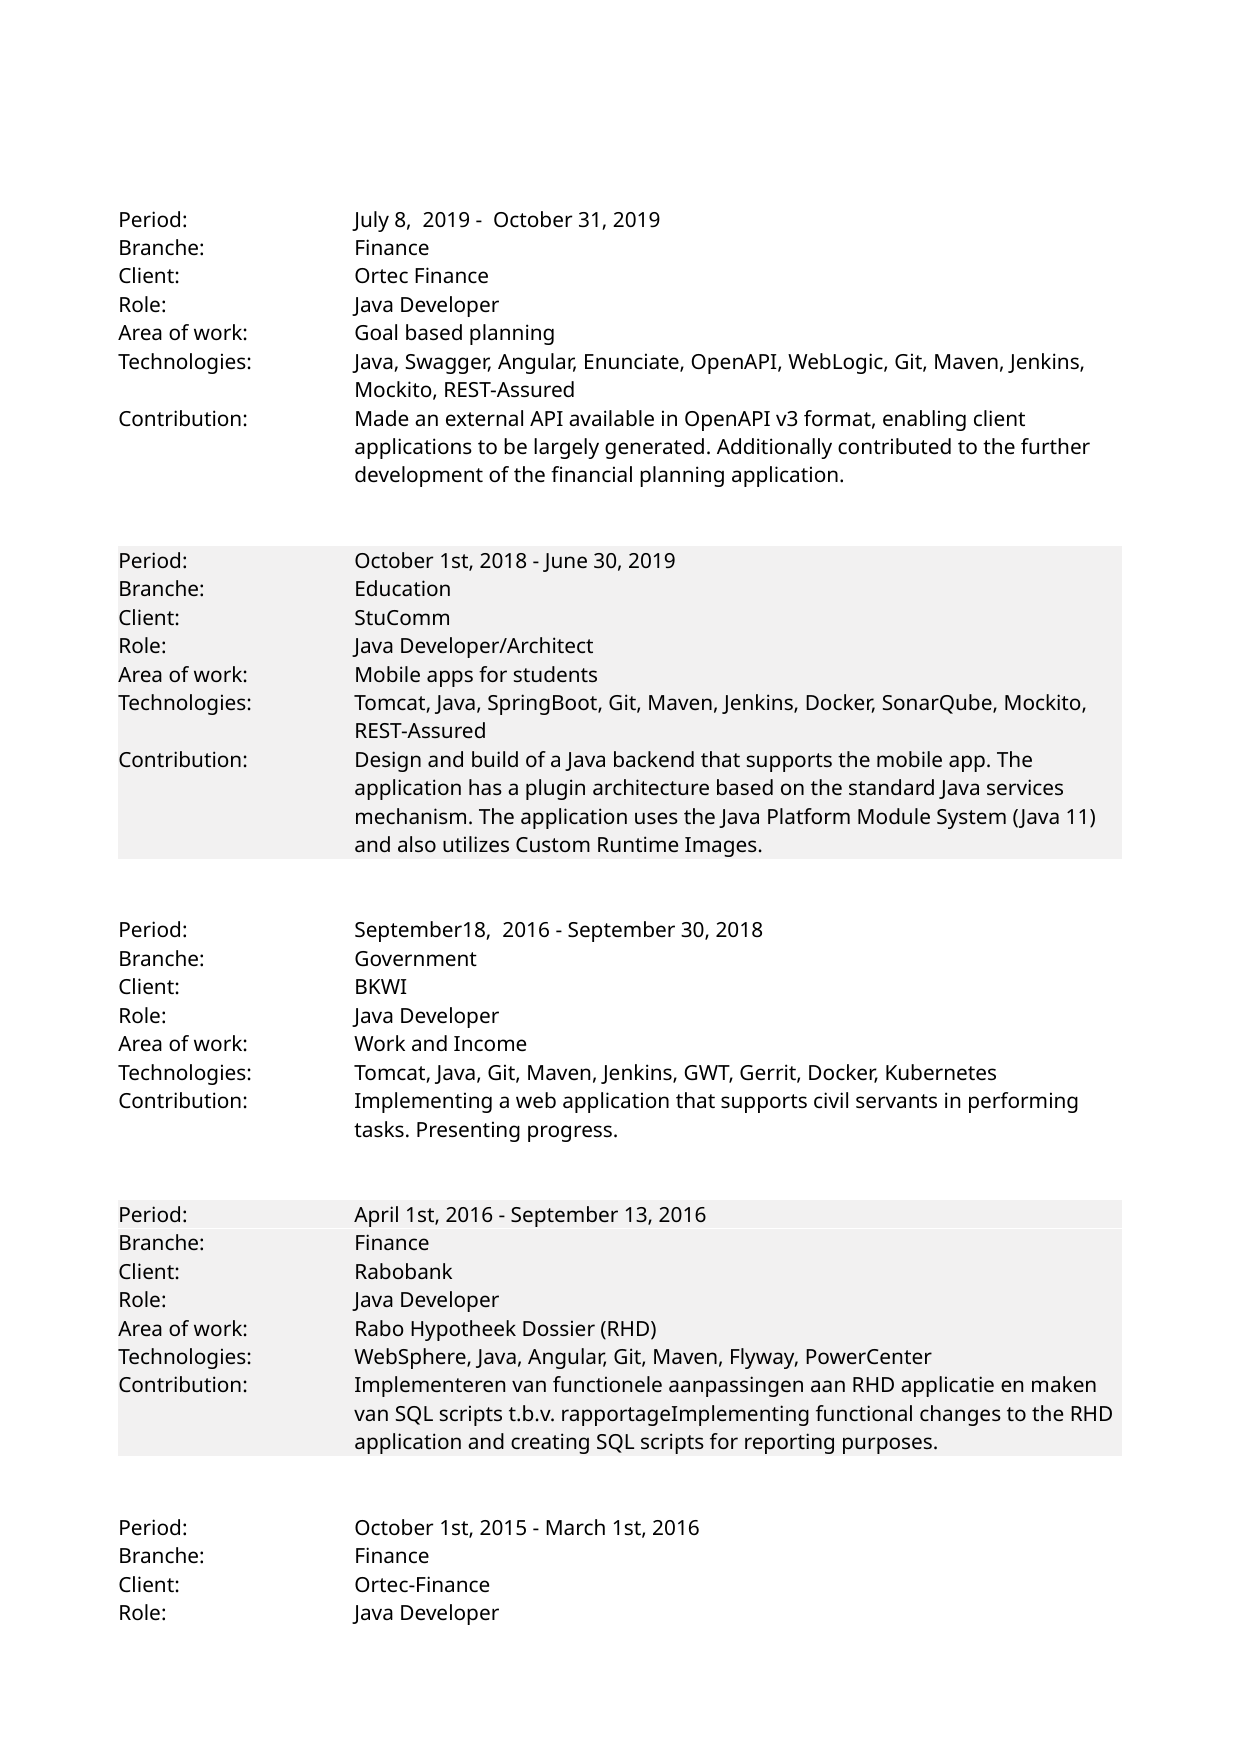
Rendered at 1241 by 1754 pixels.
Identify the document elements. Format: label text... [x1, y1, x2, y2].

table_cell Period: [118, 916, 354, 944]
table_cell Contribution: [118, 1371, 354, 1456]
table_cell [118, 518, 354, 546]
table_cell Mobile apps for students [354, 660, 1122, 688]
table_cell Tomcat, Java, SpringBoot, Git, Maven, Jenkins, Docker, SonarQube, Mockito, REST-Assured [354, 688, 1122, 745]
table_cell Branche: [118, 233, 354, 262]
table_cell WebSphere, Java, Angular, Git, Maven, Flyway, PowerCenter [354, 1342, 1122, 1371]
table_cell Role: [118, 290, 354, 318]
table_cell StuComm [354, 603, 1122, 631]
table_cell April 1st, 2016 - September 13, 2016 [354, 1200, 1122, 1228]
table_cell Contribution: [118, 404, 354, 489]
table_cell Area of work: [118, 1314, 354, 1342]
table_cell September18, 2016 - September 30, 2018 [354, 916, 1122, 944]
table_cell [354, 1172, 1122, 1200]
table_cell [354, 1143, 1122, 1172]
table_cell Implementing a web application that supports civil servants in performing tasks. Presenting progress. [354, 1086, 1122, 1143]
table_cell Java Developer/Architect [354, 631, 1122, 660]
table_cell Design and build of a Java backend that supports the mobile app. The application has a plugin architecture based on the standard Java services mechanism. The application uses the Java Platform Module System (Java 11) and also utilizes Custom Runtime Images. [354, 745, 1122, 859]
table_cell Area of work: [118, 660, 354, 688]
table_cell Goal based planning [354, 319, 1122, 347]
table_cell Finance [354, 1541, 1122, 1570]
table_cell [118, 1143, 354, 1172]
table_cell Rabo Hypotheek Dossier (RHD) [354, 1314, 1122, 1342]
table_cell Java Developer [354, 1598, 1122, 1627]
table_cell Government [354, 944, 1122, 972]
table_cell Period: [118, 205, 354, 233]
table_cell [118, 1456, 354, 1484]
table_cell Role: [118, 631, 354, 660]
table_cell Education [354, 574, 1122, 603]
table_cell Role: [118, 1598, 354, 1627]
table_cell Java Developer [354, 290, 1122, 318]
table_cell Rabobank [354, 1257, 1122, 1285]
table_cell [118, 176, 354, 205]
table_cell Area of work: [118, 1029, 354, 1058]
table_cell Java Developer [354, 1285, 1122, 1314]
table_cell [354, 859, 1122, 887]
table_cell Technologies: [118, 1342, 354, 1371]
table_cell Area of work: [118, 319, 354, 347]
table_cell Branche: [118, 574, 354, 603]
table_cell Contribution: [118, 745, 354, 859]
table_cell Finance [354, 1229, 1122, 1257]
table_cell Client: [118, 1570, 354, 1598]
table_cell [354, 887, 1122, 916]
table_cell [118, 489, 354, 517]
table_cell October 1st, 2018 - June 30, 2019 [354, 546, 1122, 574]
table_cell Technologies: [118, 347, 354, 404]
table_cell July 8, 2019 - October 31, 2019 [354, 205, 1122, 233]
table_cell Java, Swagger, Angular, Enunciate, OpenAPI, WebLogic, Git, Maven, Jenkins, Mockito, REST-Assured [354, 347, 1122, 404]
table_cell Contribution: [118, 1086, 354, 1143]
table_cell [118, 887, 354, 916]
table_cell Period: [118, 1513, 354, 1541]
table_cell Ortec Finance [354, 262, 1122, 290]
table_cell Client: [118, 262, 354, 290]
table_cell Client: [118, 1257, 354, 1285]
table_cell Java Developer [354, 1001, 1122, 1029]
table_cell Made an external API available in OpenAPI v3 format, enabling client applications to be largely generated. Additionally contributed to the further development of the financial planning application. [354, 404, 1122, 489]
table_cell Branche: [118, 1229, 354, 1257]
table_cell Tomcat, Java, Git, Maven, Jenkins, GWT, Gerrit, Docker, Kubernetes [354, 1058, 1122, 1086]
table_cell [354, 518, 1122, 546]
table_cell Technologies: [118, 1058, 354, 1086]
table_cell Period: [118, 1200, 354, 1228]
table_cell Branche: [118, 944, 354, 972]
table_cell Branche: [118, 1541, 354, 1570]
table_cell Client: [118, 603, 354, 631]
table_cell Period: [118, 546, 354, 574]
table_cell Implementeren van functionele aanpassingen aan RHD applicatie en maken van SQL scripts t.b.v. rapportageImplementing functional changes to the RHD application and creating SQL scripts for reporting purposes. [354, 1371, 1122, 1456]
table_cell Client: [118, 973, 354, 1001]
table_cell Finance [354, 233, 1122, 262]
table_cell October 1st, 2015 - March 1st, 2016 [354, 1513, 1122, 1541]
table_cell [354, 489, 1122, 517]
table_cell Role: [118, 1001, 354, 1029]
table_cell Work and Income [354, 1029, 1122, 1058]
table_cell Role: [118, 1285, 354, 1314]
table_cell [354, 1456, 1122, 1484]
table_cell Ortec-Finance [354, 1570, 1122, 1598]
table_cell BKWI [354, 973, 1122, 1001]
table_cell [118, 1172, 354, 1200]
table_cell [354, 1484, 1122, 1513]
table_cell Technologies: [118, 688, 354, 745]
table_cell [118, 859, 354, 887]
table_cell [354, 176, 1122, 205]
table_cell [118, 1484, 354, 1513]
